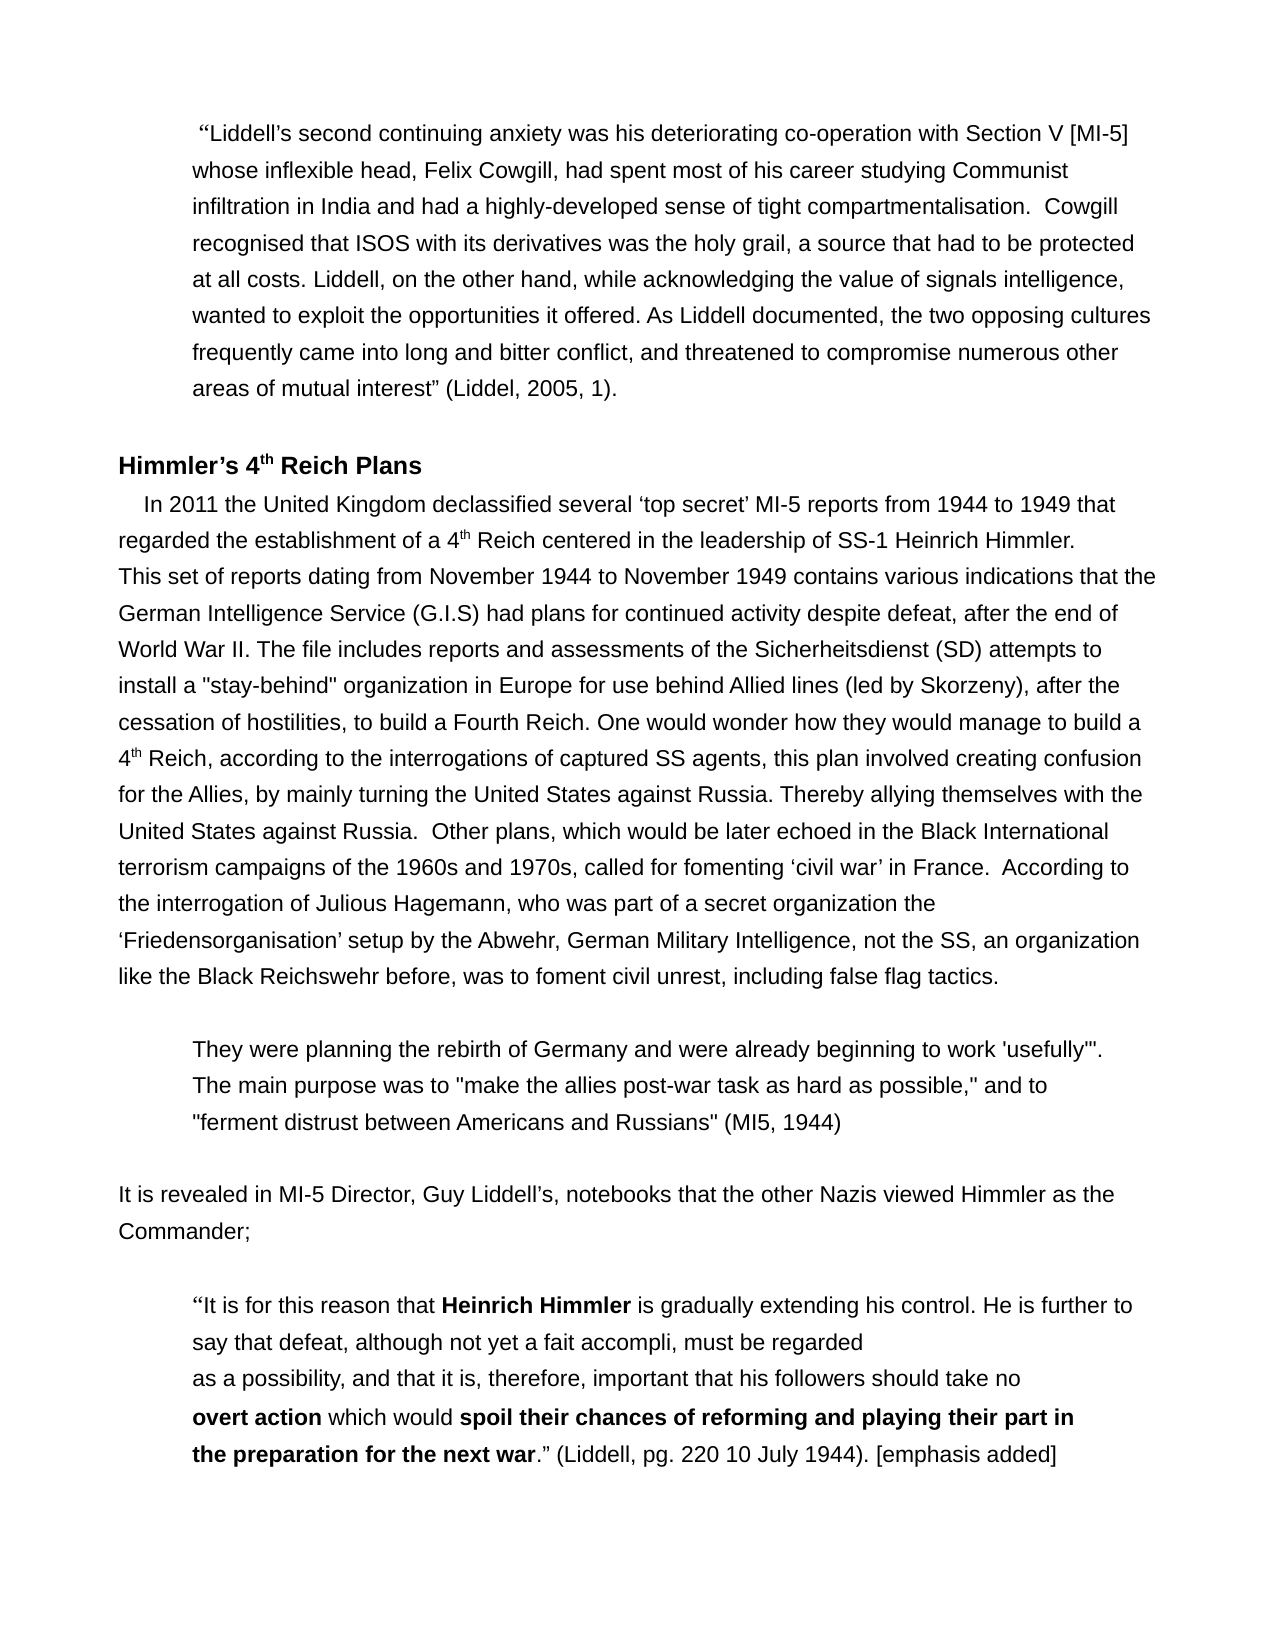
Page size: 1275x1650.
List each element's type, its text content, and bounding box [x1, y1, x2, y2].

text Himmler’s 4th Reich Plans [118, 451, 1157, 480]
text “Liddell’s second continuing anxiety was his deteriorating co-operation with Section V [MI-5] whose inflexible head, Felix Cowgill, had spent most of his career studying Communist infiltration in India and had a highly-developed sense of tight compartmentalisation. Cowgill recognised that ISOS with its derivatives was the holy grail, a source that had to be protected at all costs. Liddell, on the other hand, while acknowledging the value of signals intelligence, wanted to exploit the opportunities it offered. As Liddell documented, the two opposing cultures frequently came into long and bitter conflict, and threatened to compromise numerous other areas of mutual interest” (Liddel, 2005, 1). [192, 118, 1157, 401]
text as a possibility, and that it is, therefore, important that his followers should take no [192, 1365, 1157, 1392]
text “It is for this reason that Heinrich Himmler is gradually extending his control. He is further to say that defeat, although not yet a fait accompli, must be regarded [192, 1290, 1157, 1355]
text In 2011 the United Kingdom declassified several ‘top secret’ MI-5 reports from 1944 to 1949 that regarded the establishment of a 4th Reich centered in the leadership of SS-1 Heinrich Himmler. [118, 491, 1157, 553]
text "ferment distrust between Americans and Russians" (MI5, 1944) [192, 1108, 1157, 1135]
text the preparation for the next war.” (Liddell, pg. 220 10 July 1944). [emphasis added] [192, 1441, 1157, 1468]
text The main purpose was to "make the allies post-war task as hard as possible," and to [192, 1072, 1157, 1098]
text They were planning the rebirth of Germany and were already beginning to work 'usefully'". [192, 1036, 1157, 1062]
text It is revealed in MI-5 Director, Guy Liddell’s, notebooks that the other Nazis viewed Himmler as the Commander; [118, 1181, 1157, 1244]
text overt action which would spoil their chances of reforming and playing their part in [192, 1402, 1157, 1431]
text This set of reports dating from November 1944 to November 1949 contains various indications that the German Intelligence Service (G.I.S) had plans for continued activity despite defeat, after the end of World War II. The file includes reports and assessments of the Sicherheitsdienst (SD) attempts to install a "stay-behind" organization in Europe for use behind Allied lines (led by Skorzeny), after the cessation of hostilities, to build a Fourth Reich. One would wonder how they would manage to build a 4th Reich, according to the interrogations of captured SS agents, this plan involved creating confusion for the Allies, by mainly turning the United States against Russia. Thereby allying themselves with the United States against Russia. Other plans, which would be later echoed in the Black International terrorism campaigns of the 1960s and 1970s, called for fomenting ‘civil war’ in France. According to the interrogation of Julious Hagemann, who was part of a secret organization the ‘Friedensorganisation’ setup by the Abwehr, German Military Intelligence, not the SS, an organization like the Black Reichswehr before, was to foment civil unrest, including false flag tactics. [118, 563, 1157, 989]
